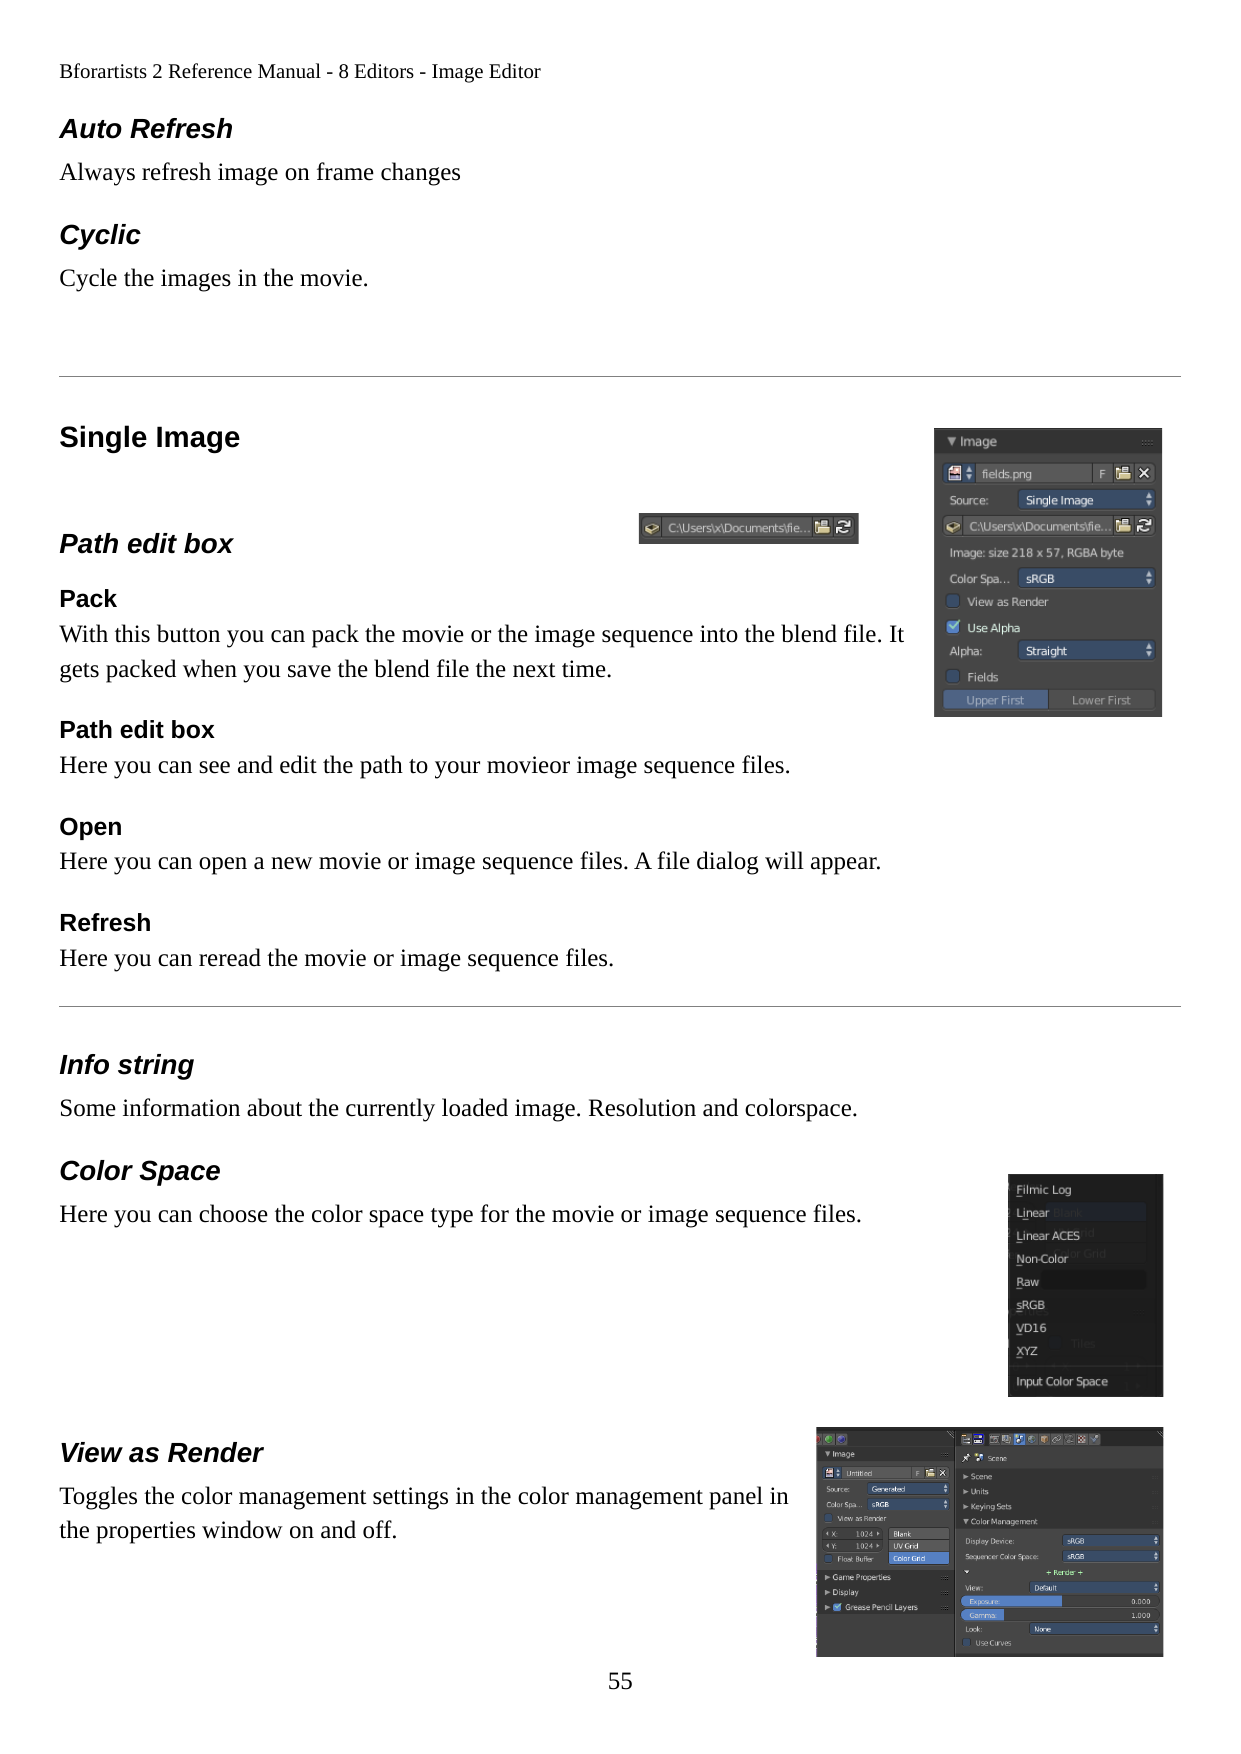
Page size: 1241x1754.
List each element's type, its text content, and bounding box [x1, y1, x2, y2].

text Cycle the images in the movie. [59, 263, 1181, 292]
subtitle Info string [59, 1048, 1181, 1080]
text Toggles the color management settings in the color management panel in the properties window on and off. [59, 1481, 816, 1544]
text Here you can reread the movie or image sequence files. [59, 943, 1181, 972]
text Here you can open a new movie or image sequence files. A file dialog will appear. [59, 846, 1181, 875]
picture [816, 1427, 1164, 1657]
subtitle Refresh [59, 908, 1181, 937]
subtitle [1163, 584, 1181, 613]
text Here you can see and edit the path to your movieor image sequence files. [59, 750, 1181, 779]
picture [934, 428, 1163, 717]
subtitle Path edit box [59, 528, 934, 559]
subtitle Single Image [59, 420, 1181, 453]
text Always refresh image on frame changes [59, 157, 1181, 186]
subtitle Cyclic [59, 218, 1181, 250]
subtitle Color Space [59, 1154, 1181, 1186]
subtitle Pack [59, 584, 934, 613]
text Here you can choose the color space type for the movie or image sequence files. [59, 1199, 1008, 1228]
subtitle Path edit box [59, 715, 1181, 744]
picture [1008, 1174, 1164, 1397]
subtitle View as Render [59, 1436, 816, 1468]
text With this button you can pack the movie or the image sequence into the blend file. It gets packed when you save the blend file the next time. [59, 619, 934, 682]
subtitle [1164, 1436, 1181, 1468]
subtitle Open [59, 812, 1181, 840]
subtitle Auto Refresh [59, 113, 1181, 144]
picture [638, 513, 859, 544]
text Some information about the currently loaded image. Resolution and colorspace. [59, 1093, 1181, 1122]
subtitle [1163, 528, 1181, 559]
